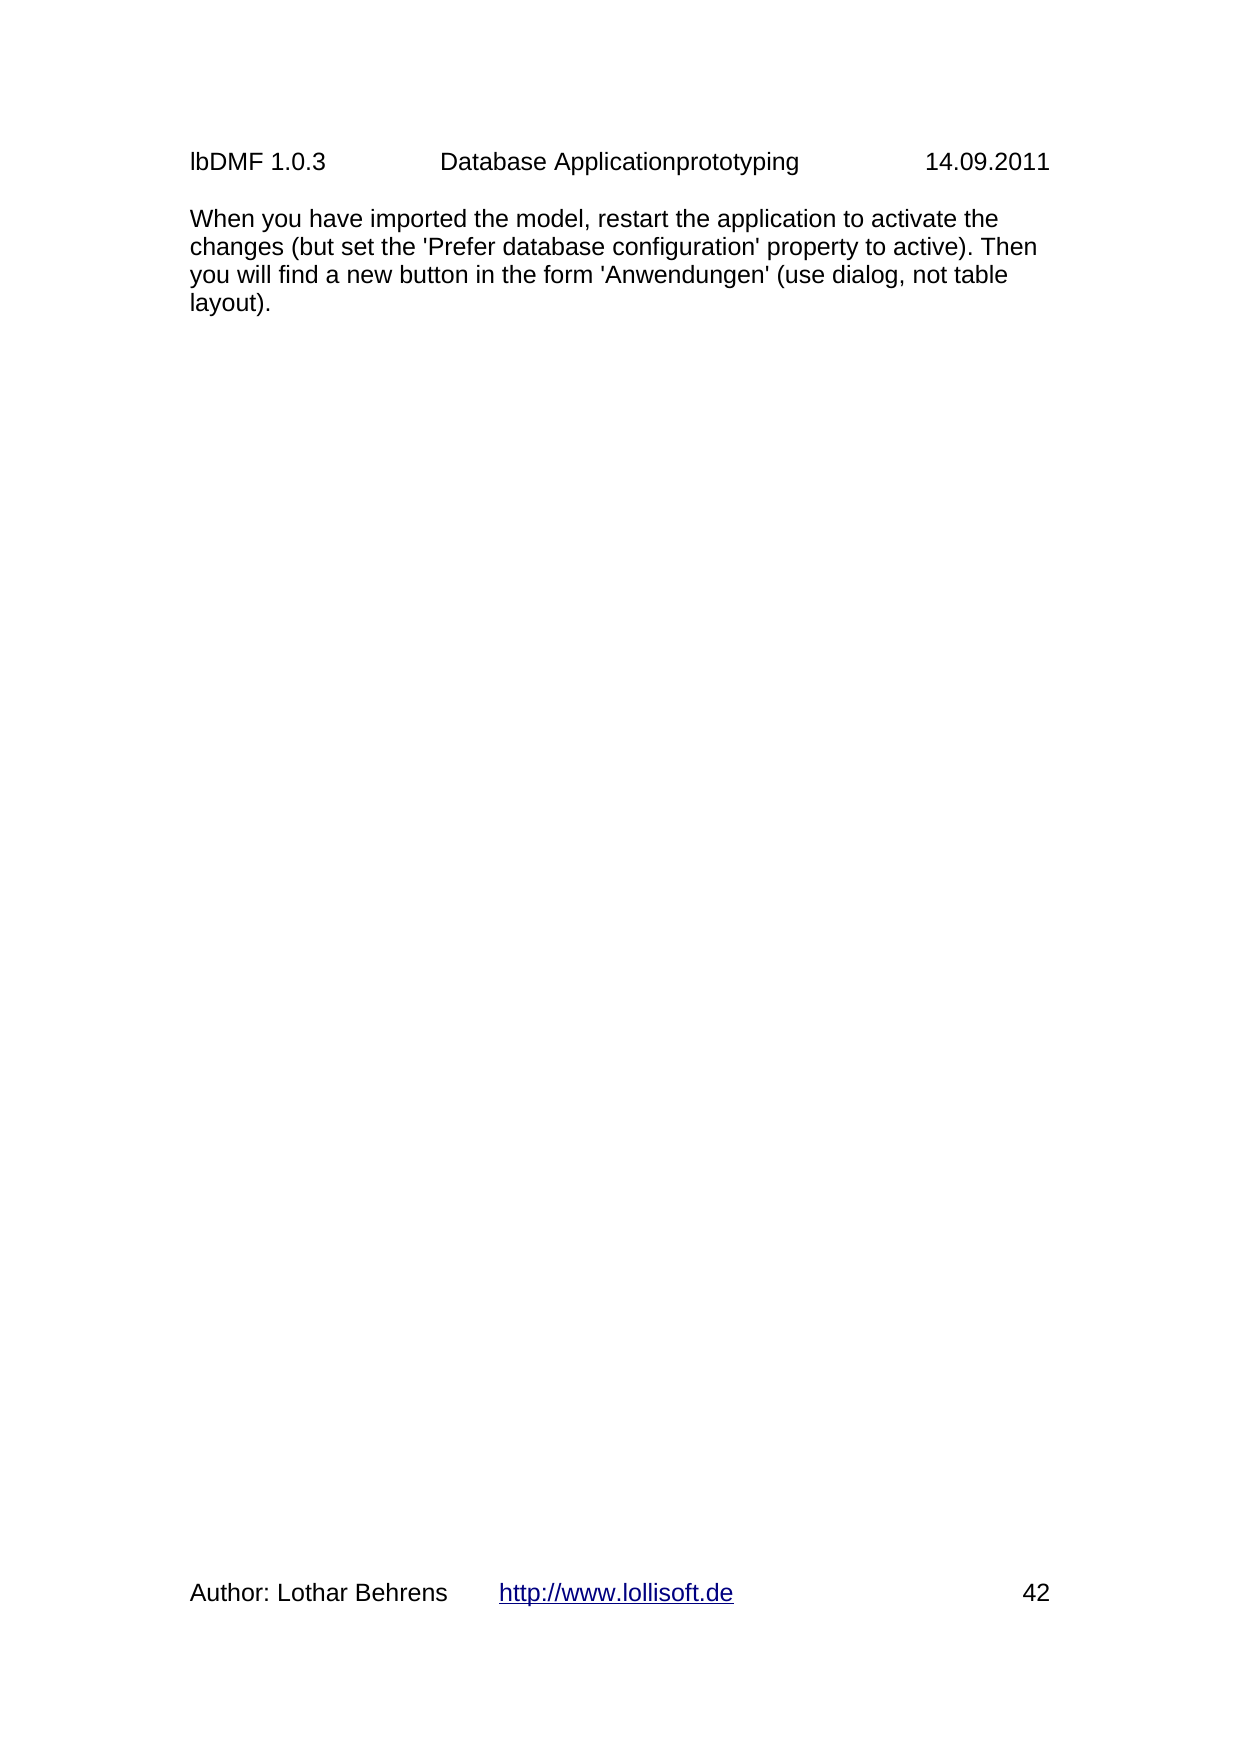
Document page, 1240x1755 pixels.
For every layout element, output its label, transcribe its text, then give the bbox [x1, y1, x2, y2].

text When you have imported the model, restart the application to activate the changes (but set the 'Prefer database configuration' property to active). Then you will find a new button in the form 'Anwendungen' (use dialog, not table layout). [189, 205, 1050, 317]
